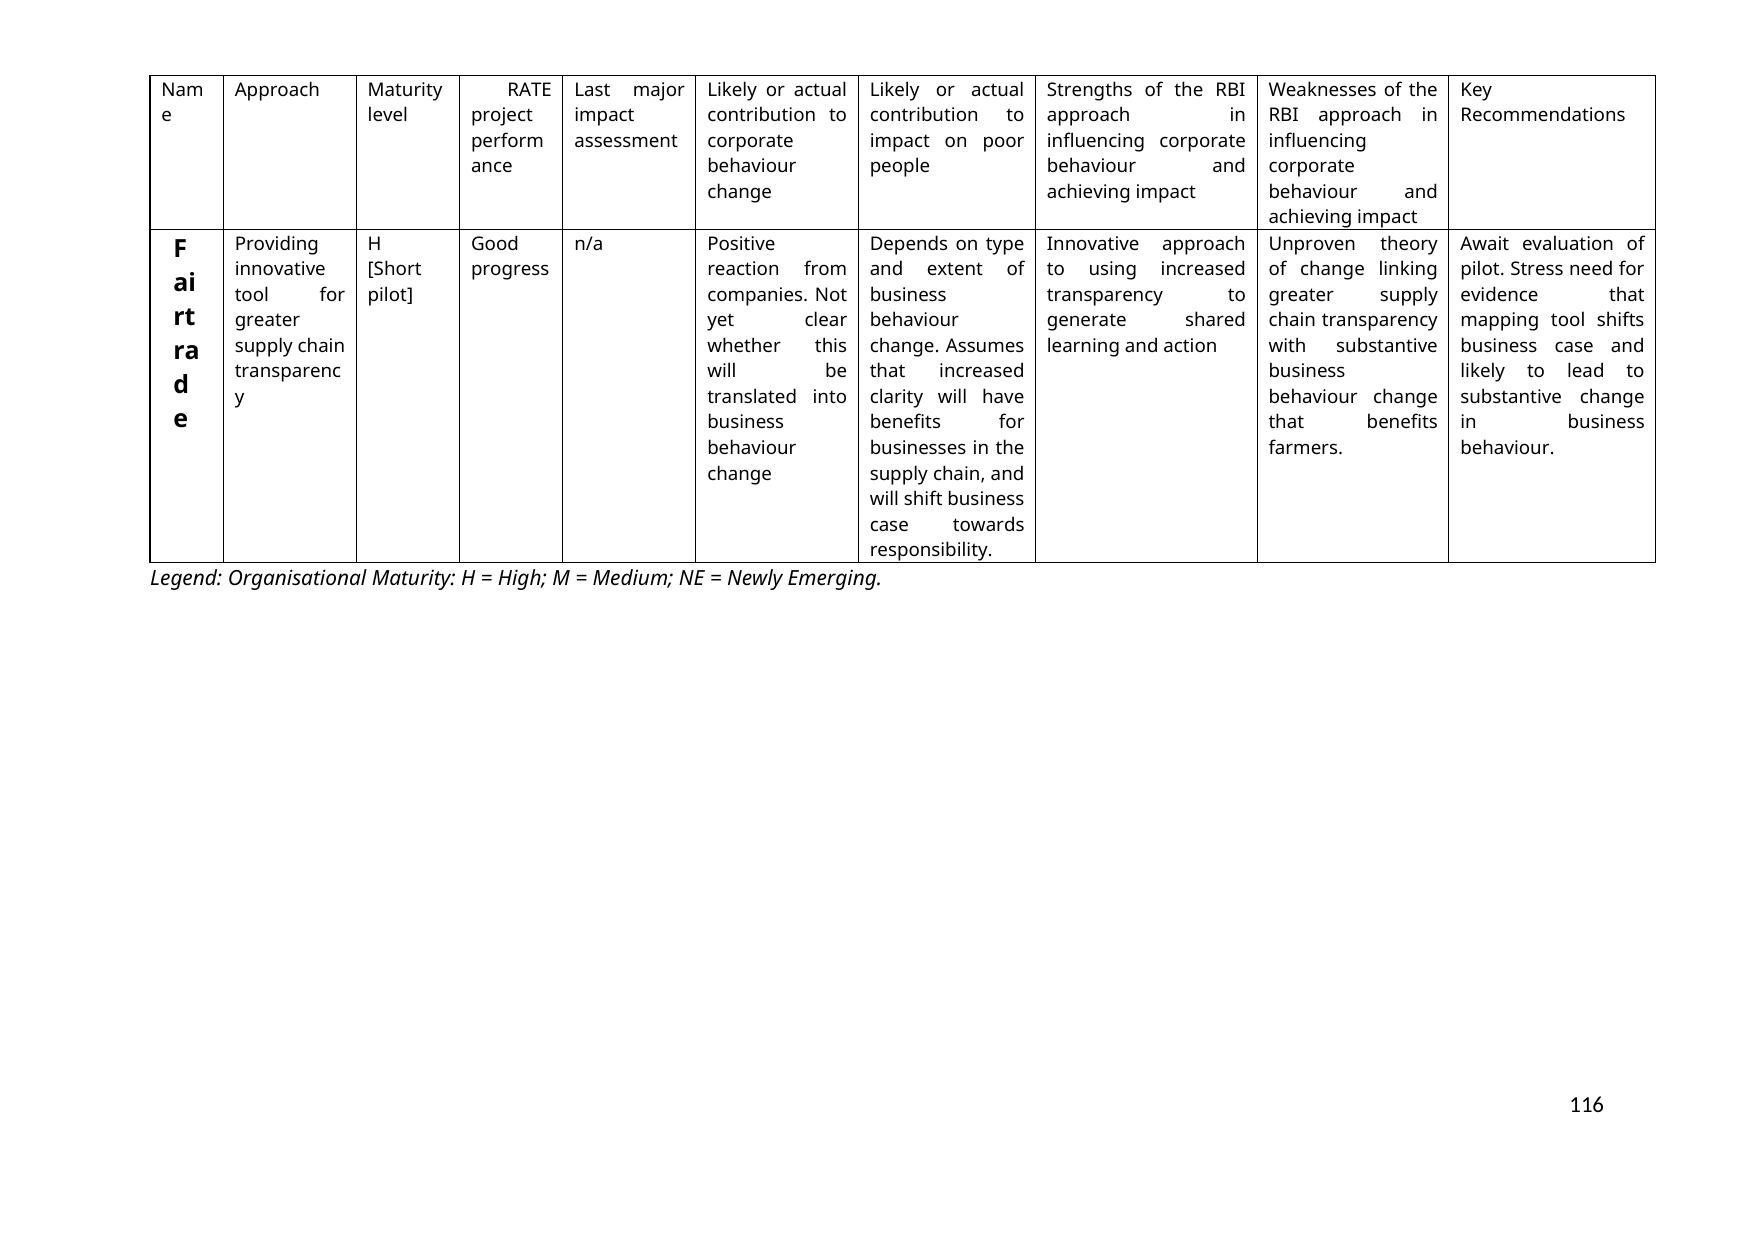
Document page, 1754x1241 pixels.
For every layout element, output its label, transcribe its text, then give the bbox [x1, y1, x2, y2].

table_cell Innovative approach to using increased transparency to generate shared learning and action [1036, 230, 1257, 562]
table_header Likely or actual contribution to corporate behaviour change [696, 76, 858, 229]
text Legend: Organisational Maturity: H = High; M = Medium; NE = Newly Emerging. [150, 563, 1604, 591]
table_header Weaknesses of the RBI approach in influencing corporate behaviour and achieving impact [1258, 76, 1448, 229]
table_cell Depends on type and extent of business behaviour change. Assumes that increased clarity will have benefits for businesses in the supply chain, and will shift business case towards responsibility. [859, 230, 1035, 562]
table_cell H [Short pilot] [357, 230, 459, 562]
table_header Name [151, 76, 223, 229]
table_cell Unproven theory of change linking greater supply chain transparency with substantive business behaviour change that benefits farmers. [1258, 230, 1448, 562]
table_header Strengths of the RBI approach in influencing corporate behaviour and achieving impact [1036, 76, 1257, 229]
table_cell Providing innovative tool for greater supply chain transparency [224, 230, 356, 562]
table_cell n/a [563, 230, 695, 562]
table_header Key Recommendations [1449, 76, 1655, 229]
table_header RATE project performance [460, 76, 562, 229]
table_header Approach [224, 76, 356, 229]
table_cell Fairtrade [151, 230, 223, 562]
table_cell Await evaluation of pilot. Stress need for evidence that mapping tool shifts business case and likely to lead to substantive change in business behaviour. [1449, 230, 1655, 562]
table_header Last major impact assessment [563, 76, 695, 229]
table_header Likely or actual contribution to impact on poor people [859, 76, 1035, 229]
table_header Maturity level [357, 76, 459, 229]
table_cell Good progress [460, 230, 562, 562]
table_cell Positive reaction from companies. Not yet clear whether this will be translated into business behaviour change [696, 230, 858, 562]
